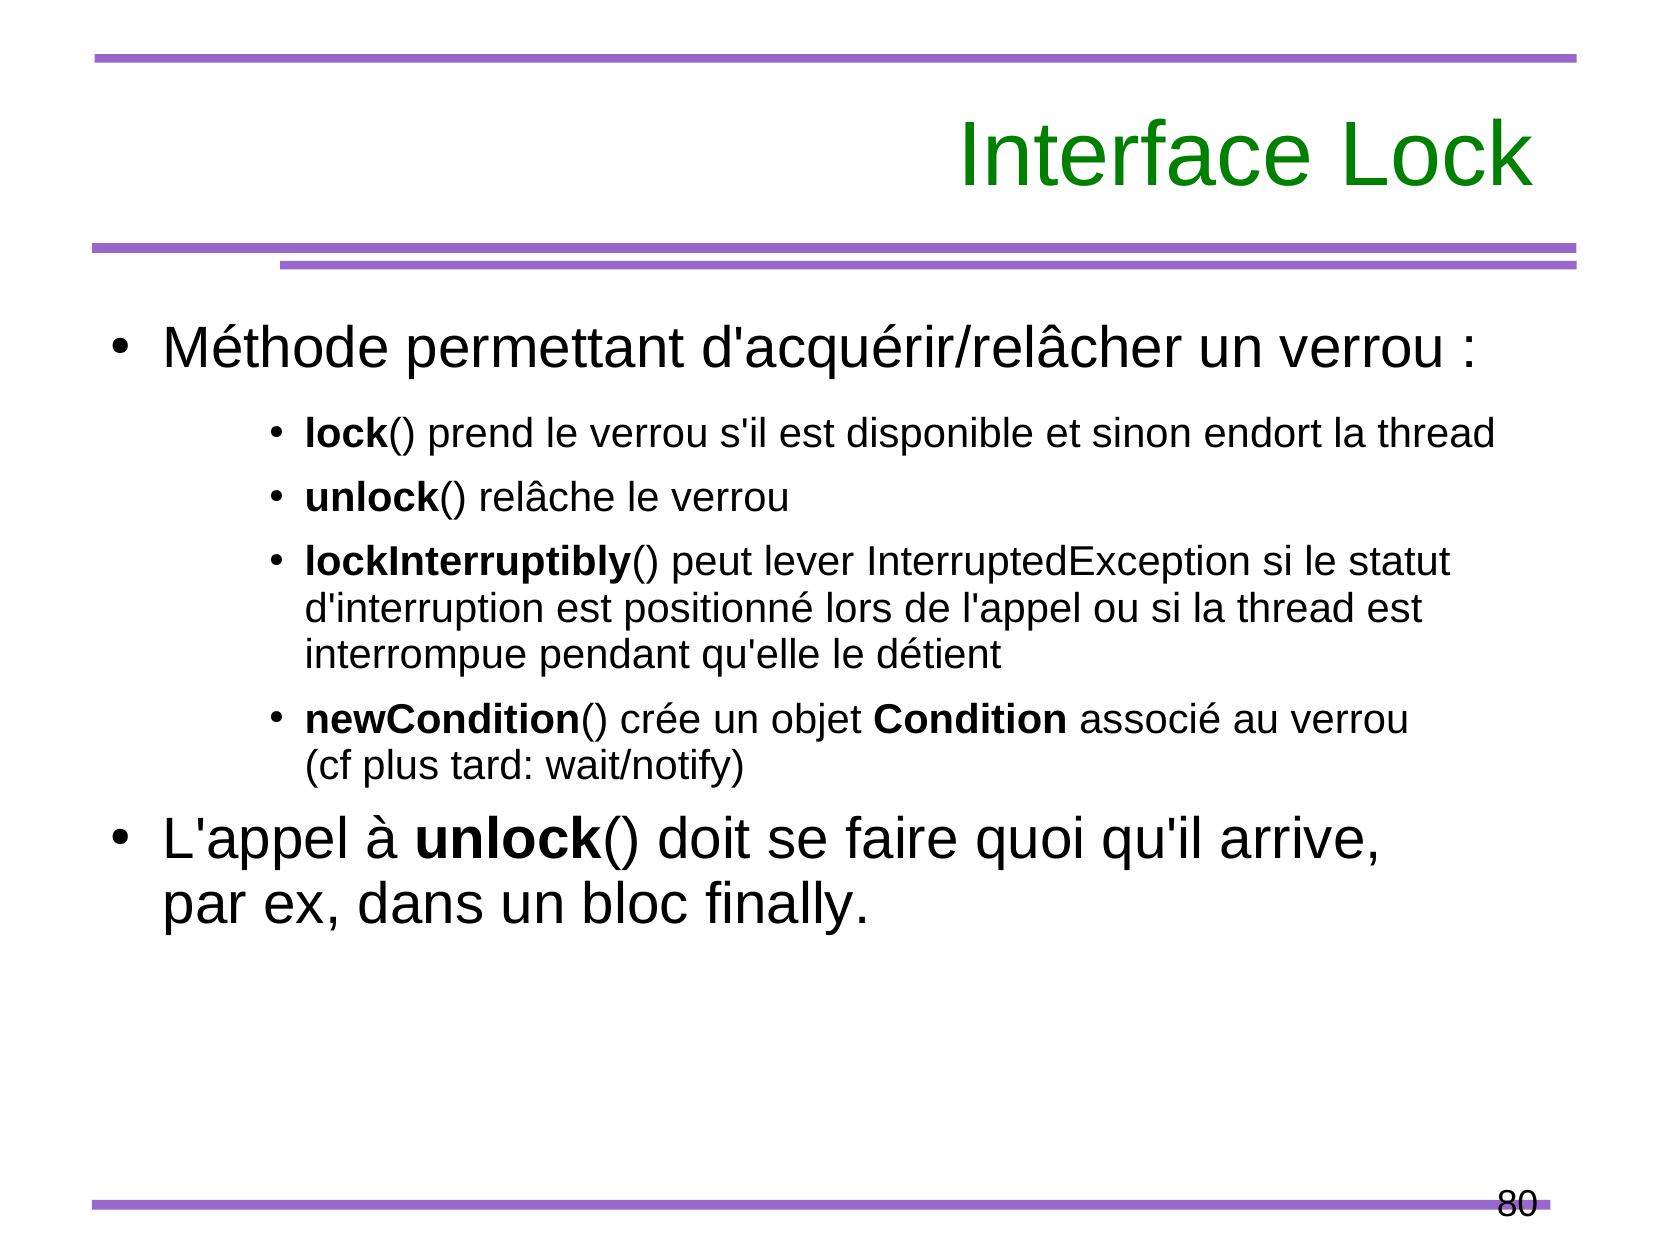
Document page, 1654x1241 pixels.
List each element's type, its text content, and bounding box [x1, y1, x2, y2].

title Interface Lock [121, 49, 1534, 257]
list Méthode permettant d'acquérir/relâcher un verrou : lock() prend le verrou s'il est disponible et sinon endort la thread unlock() relâche le verrou lockInterruptibly() peut lever InterruptedException si le statut d'interruption est positionné lors de l'appel ou si la thread est interrompue pendant qu'elle le détient newCondition() crée un objet Condition associé au verrou (cf plus tard: wait/notify) L'appel à unlock() doit se faire quoi qu'il arrive, par ex, dans un bloc finally. [92, 315, 1563, 1163]
